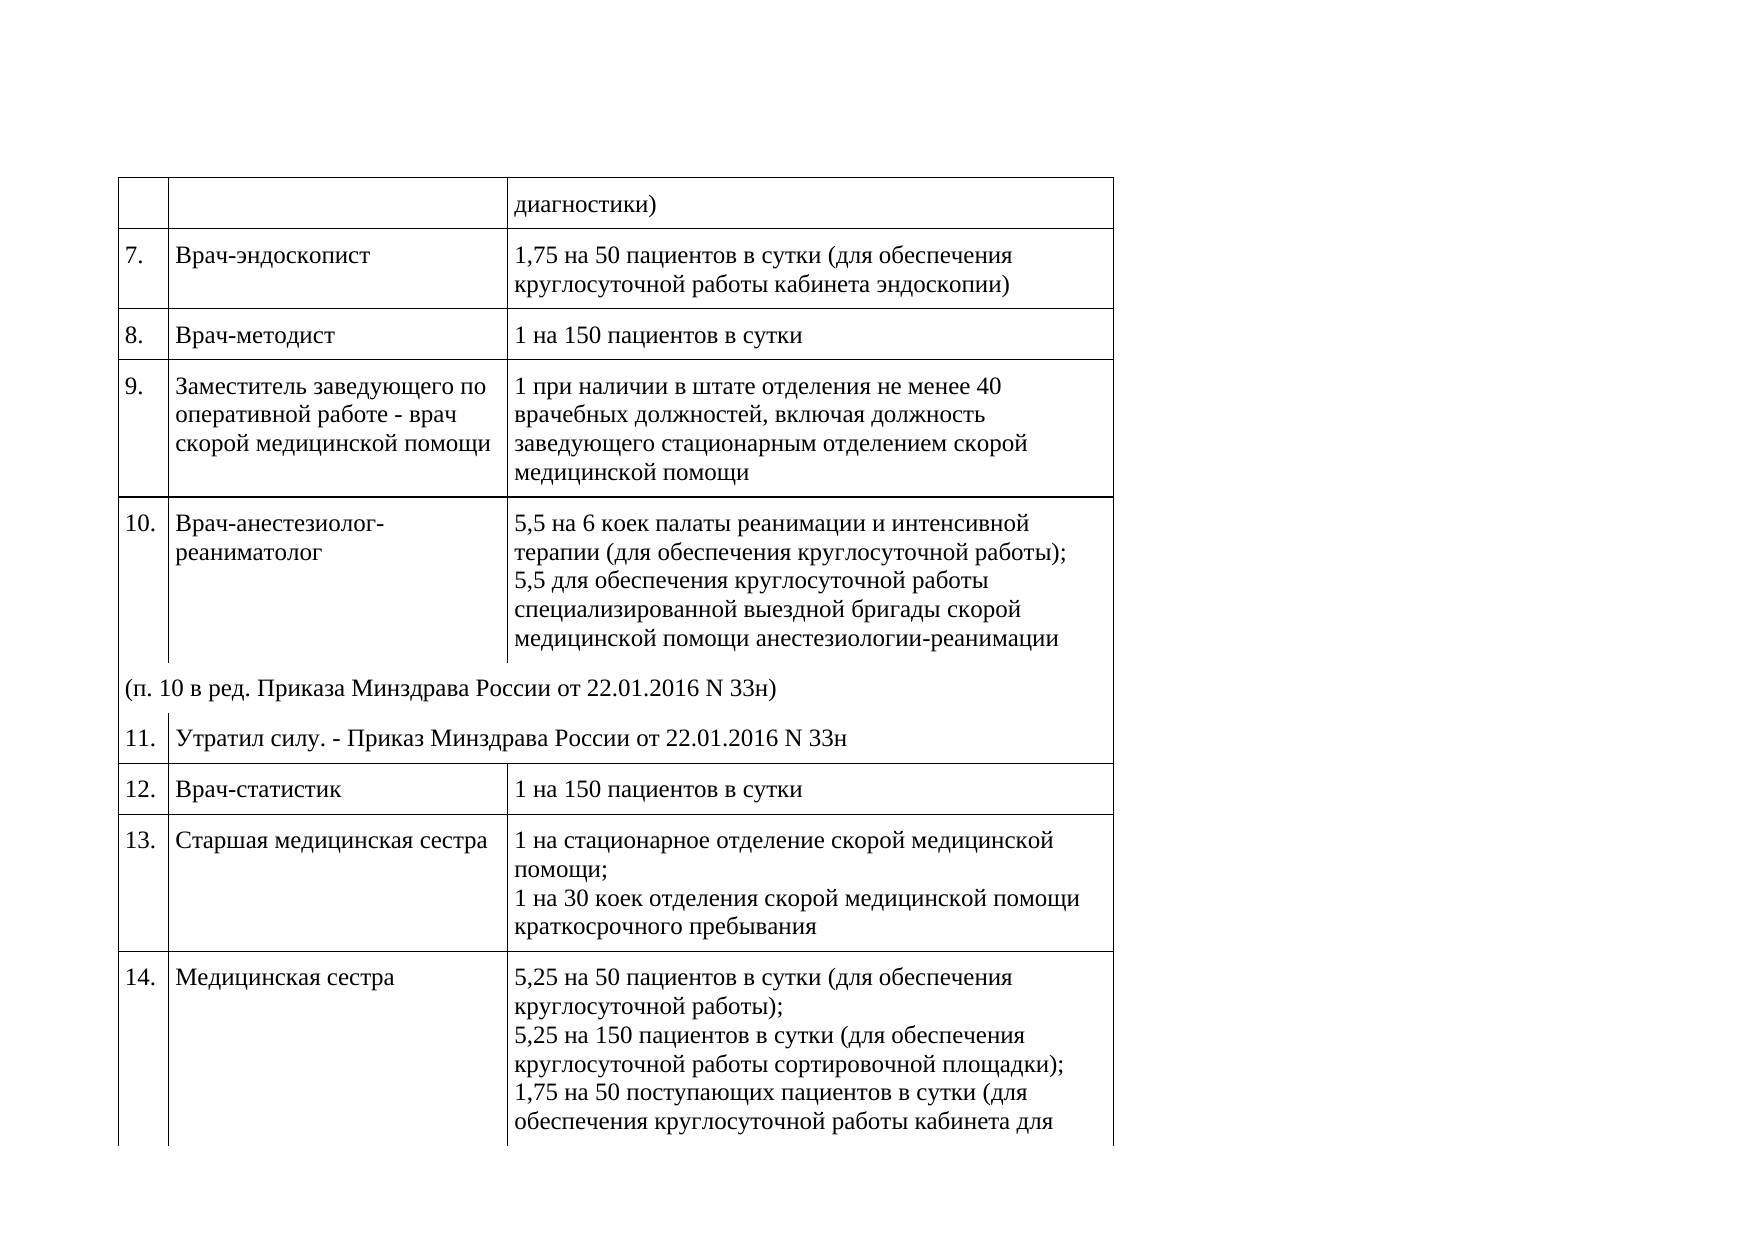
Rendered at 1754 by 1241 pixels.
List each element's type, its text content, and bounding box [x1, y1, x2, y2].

table_cell [119, 178, 168, 228]
table_cell 1 на 150 пациентов в сутки [508, 764, 1113, 813]
table_cell Врач-статистик [169, 764, 507, 813]
table_cell Врач-методист [169, 309, 507, 359]
table_cell 11. [119, 713, 168, 762]
table_cell Врач-анестезиолог-реаниматолог [169, 498, 507, 662]
table_cell 10. [119, 498, 168, 662]
table_cell Медицинская сестра [169, 952, 507, 1146]
table_cell Заместитель заведующего по оперативной работе - врач скорой медицинской помощи [169, 360, 507, 496]
table_cell 1,75 на 50 пациентов в сутки (для обеспечения круглосуточной работы кабинета эндоскопии) [508, 229, 1113, 308]
table_cell Утратил силу. - Приказ Минздрава России от 22.01.2016 N 33н [169, 713, 1113, 762]
table_cell 9. [119, 360, 168, 496]
table_cell Старшая медицинская сестра [169, 815, 507, 951]
table_cell (п. 10 в ред. Приказа Минздрава России от 22.01.2016 N 33н) [119, 663, 1113, 712]
table_cell диагностики) [508, 178, 1113, 228]
table_cell Врач-эндоскопист [169, 229, 507, 308]
table_cell 1 при наличии в штате отделения не менее 40 врачебных должностей, включая должность заведующего стационарным отделением скорой медицинской помощи [508, 360, 1113, 496]
table_cell 5,5 на 6 коек палаты реанимации и интенсивной терапии (для обеспечения круглосуточной работы); 5,5 для обеспечения круглосуточной работы специализированной выездной бригады скорой медицинской помощи анестезиологии-реанимации [508, 498, 1113, 662]
table_cell 7. [119, 229, 168, 308]
table_cell 12. [119, 764, 168, 813]
table_cell 13. [119, 815, 168, 951]
table_cell 1 на стационарное отделение скорой медицинской помощи; 1 на 30 коек отделения скорой медицинской помощи краткосрочного пребывания [508, 815, 1113, 951]
table_cell 14. [119, 952, 168, 1146]
table_cell 5,25 на 50 пациентов в сутки (для обеспечения круглосуточной работы); 5,25 на 150 пациентов в сутки (для обеспечения круглосуточной работы сортировочной площадки); 1,75 на 50 поступающих пациентов в сутки (для обеспечения круглосуточной работы кабинета для [508, 952, 1113, 1146]
table_cell 8. [119, 309, 168, 359]
table_cell [169, 178, 507, 228]
table_cell 1 на 150 пациентов в сутки [508, 309, 1113, 359]
